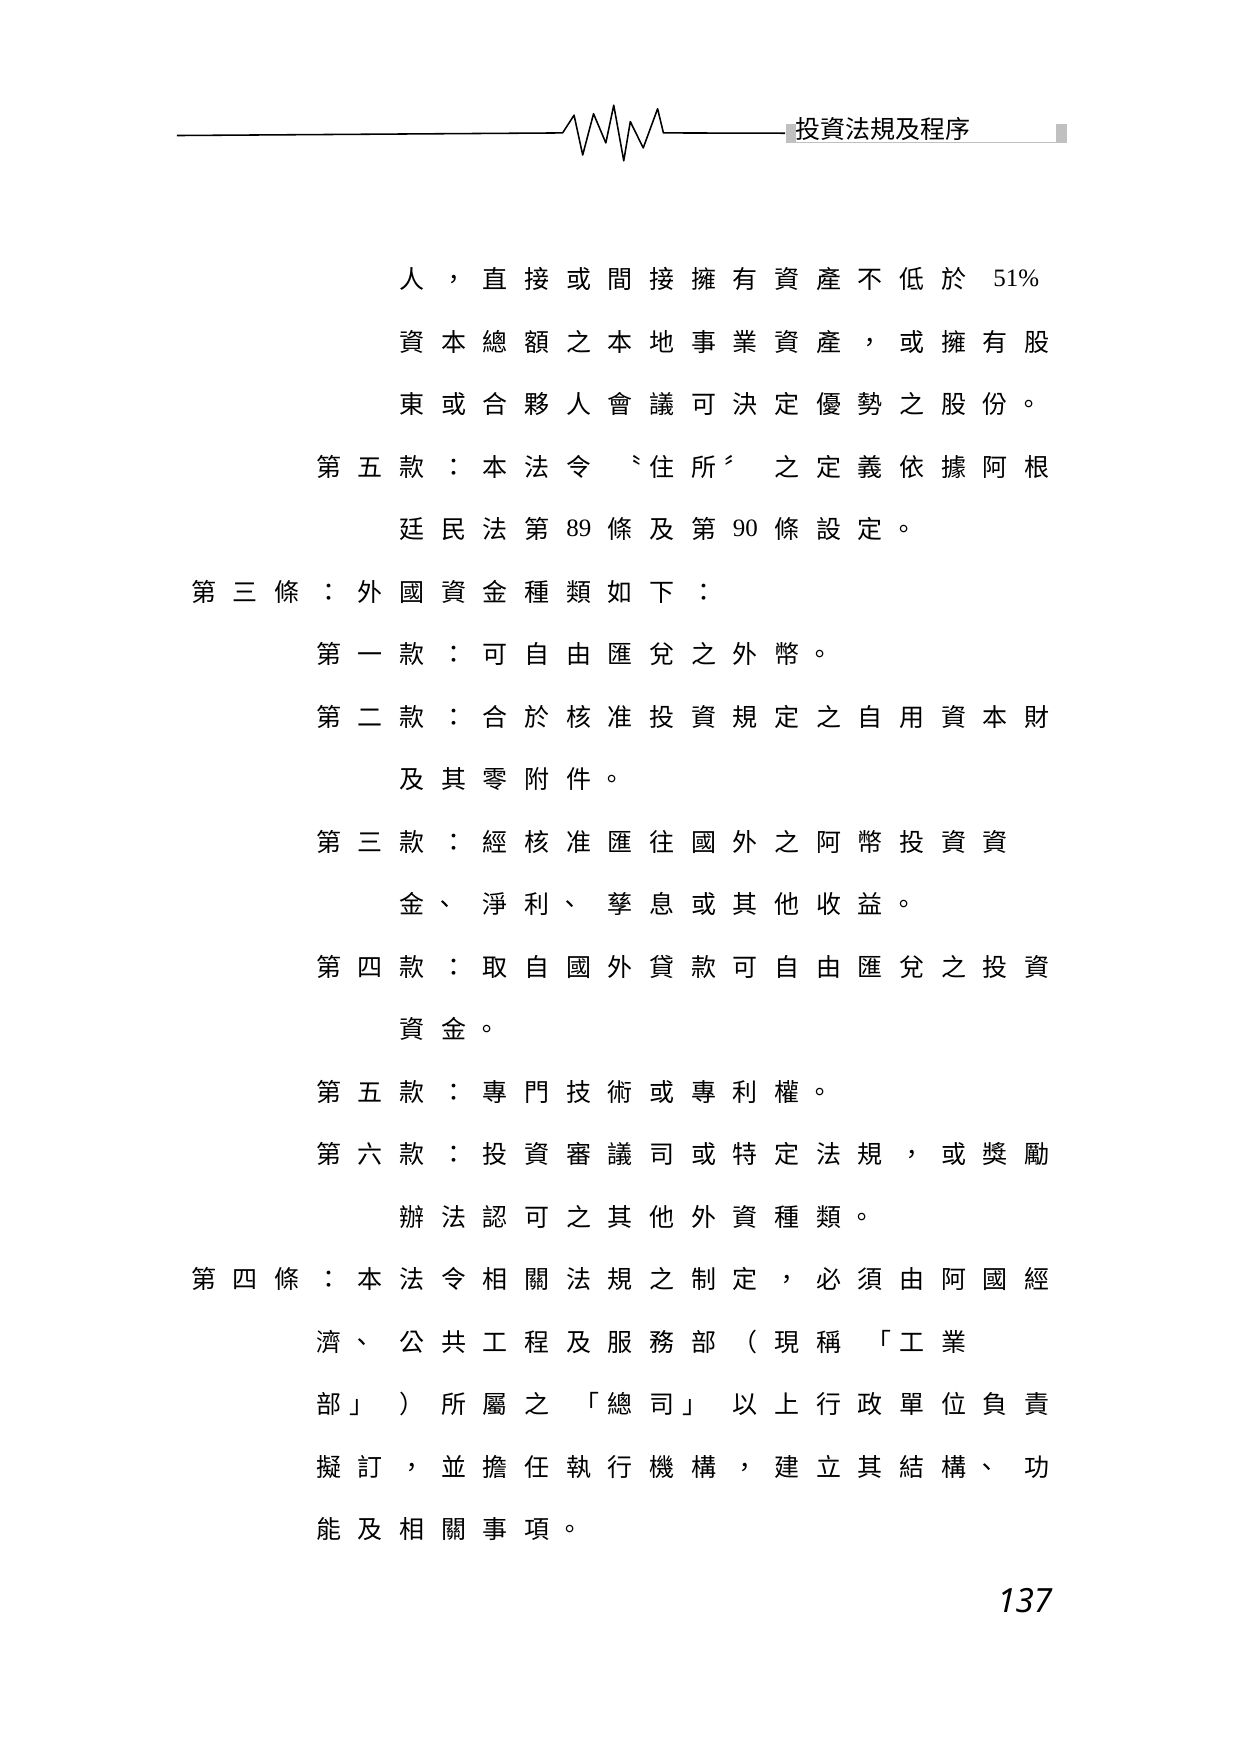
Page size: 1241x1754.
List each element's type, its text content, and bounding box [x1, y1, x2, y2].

text 第三條：外國資金種類如下： [183, 549, 1058, 611]
text 第三款：經核准匯往國外之阿幣投資資金、淨利、孳息或其他收益。 [281, 799, 1058, 924]
text 第四條：本法令相關法規之制定，必須由阿國經濟、公共工程及服務部（現稱「工業部」）所屬之「總司」以上行政單位負責擬訂，並擔任執行機構，建立其結構、功能及相關事項。 [183, 1236, 1058, 1549]
text 人，直接或間接擁有資產不低於51%資本總額之本地事業資產，或擁有股東或合夥人會議可決定優勢之股份。 [379, 236, 1058, 424]
text 第二款：合於核准投資規定之自用資本財及其零附件。 [281, 674, 1058, 799]
text 第六款：投資審議司或特定法規，或獎勵辦法認可之其他外資種類。 [281, 1111, 1058, 1236]
text 第一款：可自由匯兌之外幣。 [281, 611, 1058, 674]
text 第五款：本法令〝住所〞之定義依據阿根廷民法第89條及第90條設定。 [281, 424, 1058, 549]
text 第五款：專門技術或專利權。 [281, 1049, 1058, 1111]
text 第四款：取自國外貸款可自由匯兌之投資資金。 [281, 924, 1058, 1049]
